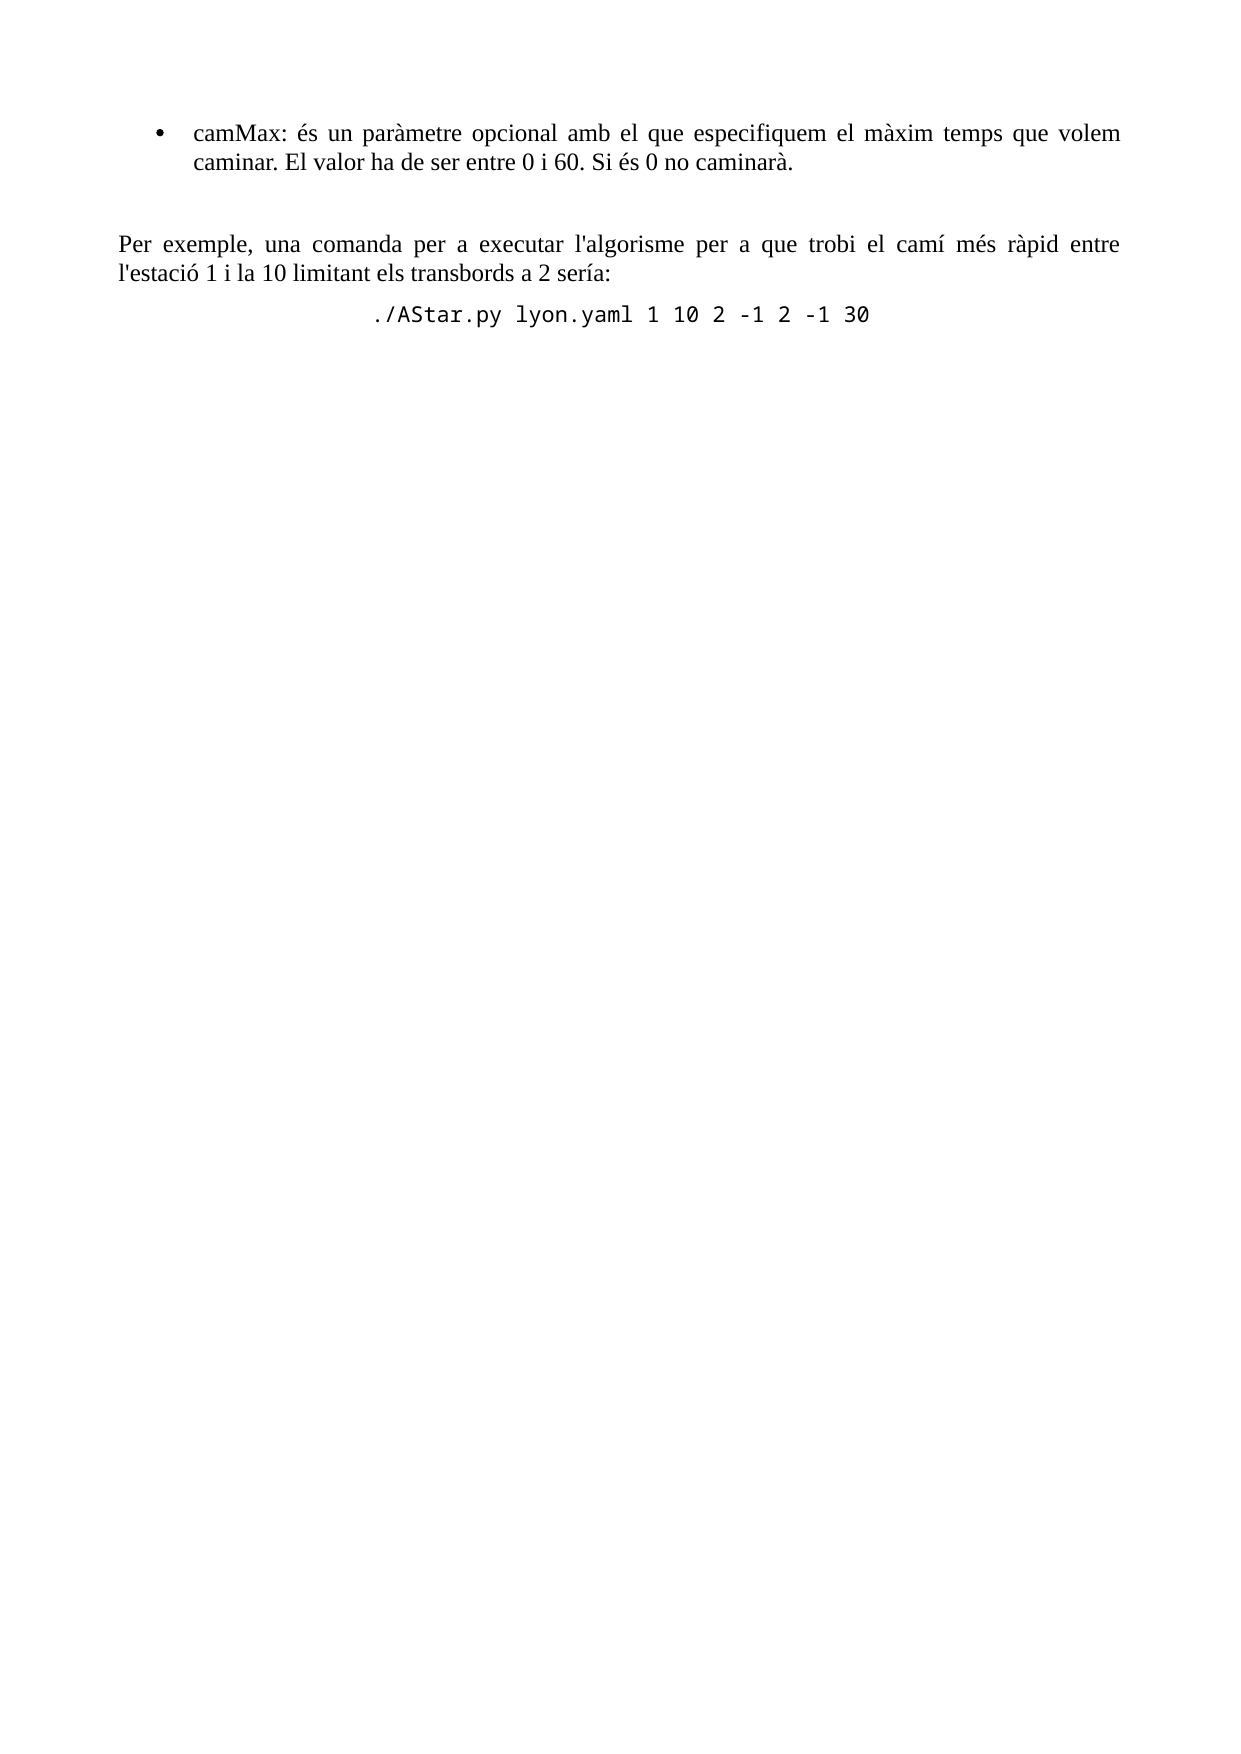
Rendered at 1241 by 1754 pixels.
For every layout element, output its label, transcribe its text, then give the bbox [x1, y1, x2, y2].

text Per exemple, una comanda per a executar l'algorisme per a que trobi el camí més ràpid entre l'estació 1 i la 10 limitant els transbords a 2 sería: [118, 229, 1122, 287]
text ./AStar.py lyon.yaml 1 10 2 -1 2 -1 30 [118, 299, 1122, 329]
list camMax: és un paràmetre opcional amb el que especifiquem el màxim temps que volem caminar. El valor ha de ser entre 0 i 60. Si és 0 no caminarà. [156, 118, 1122, 176]
